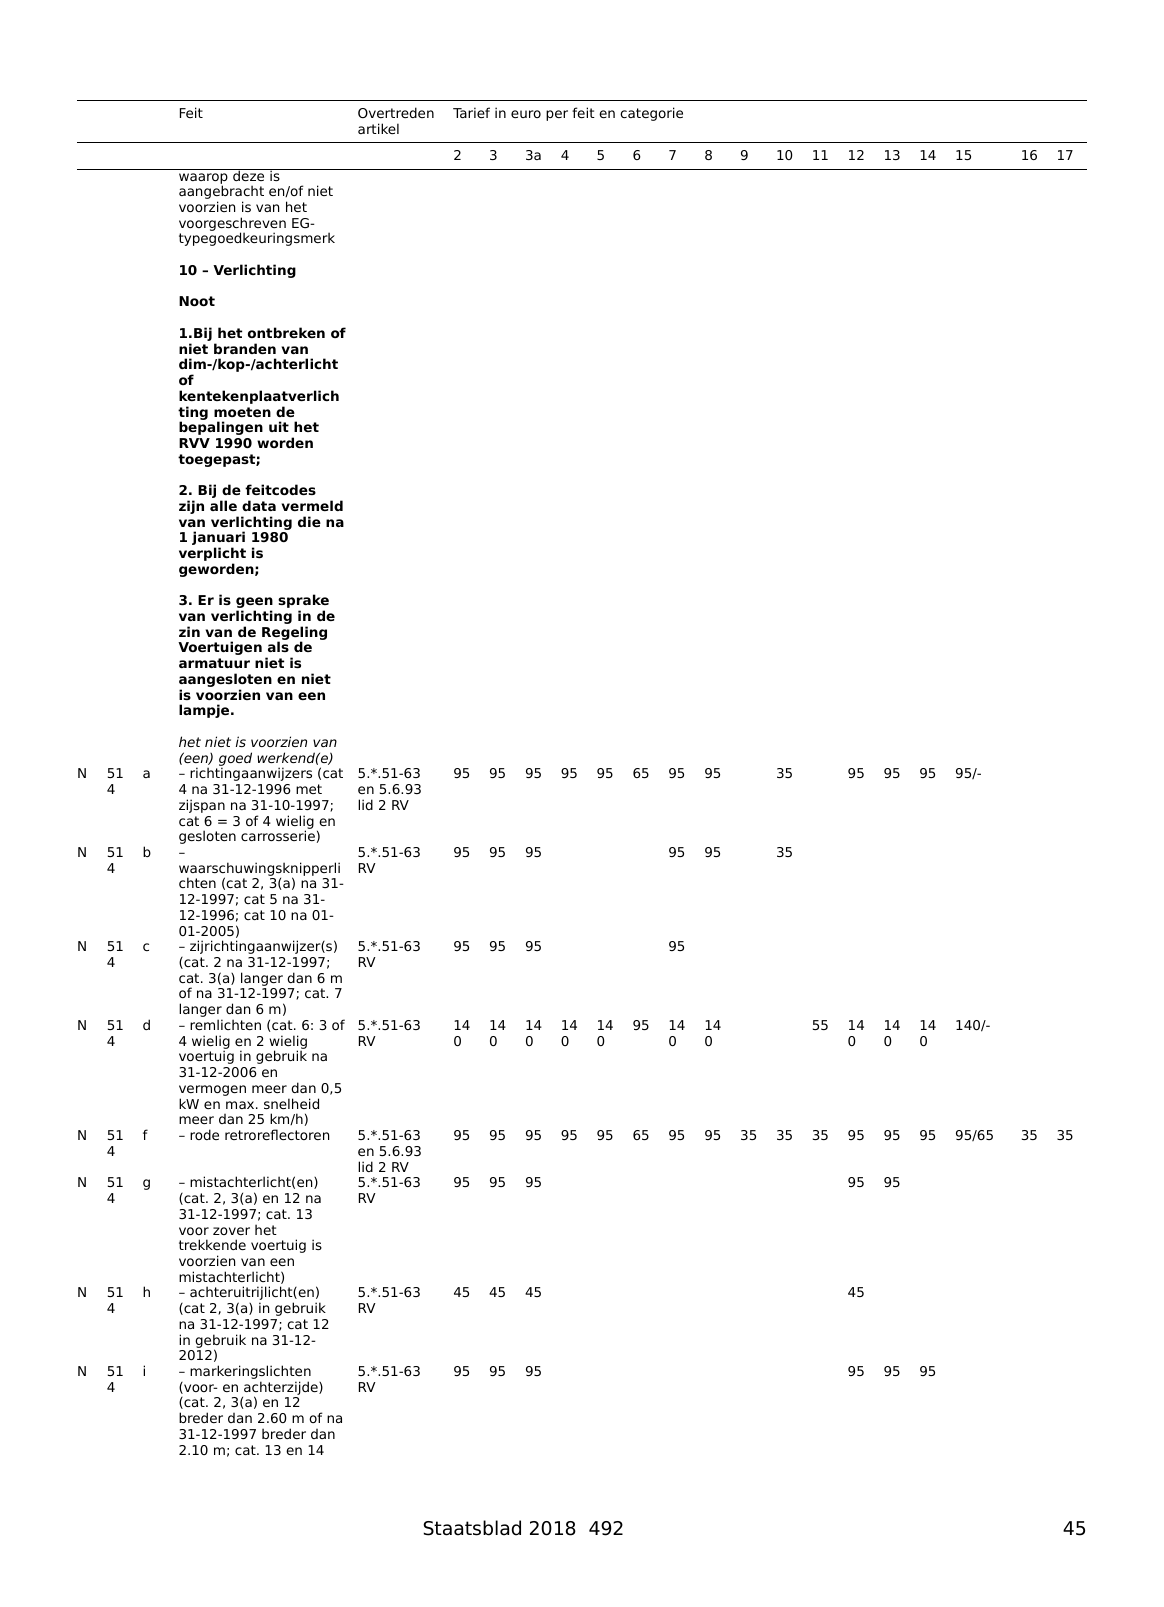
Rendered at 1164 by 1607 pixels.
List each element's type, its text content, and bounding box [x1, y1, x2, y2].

table_cell N [77, 939, 101, 1018]
table_cell 95 [483, 1128, 519, 1175]
table_cell [352, 593, 447, 719]
table_cell 514 [101, 1364, 136, 1458]
table_cell [877, 939, 913, 1018]
table_cell [949, 735, 1015, 766]
table_cell [1015, 310, 1051, 326]
table_cell [77, 263, 101, 278]
table_cell 140 [877, 1018, 913, 1128]
table_cell 140/- [949, 1018, 1015, 1128]
table_cell [662, 735, 698, 766]
table_cell [662, 578, 698, 593]
table_cell [101, 467, 136, 483]
table_cell [841, 310, 877, 326]
table_cell [555, 263, 591, 278]
table_cell [101, 170, 136, 247]
table_cell [698, 939, 734, 1018]
table_cell 2. Bij de feitcodes zijn alle data vermeld van verlichting die na 1 januari 1980 verplicht is geworden; [172, 483, 352, 577]
table_cell – rode retroreflectoren [172, 1128, 352, 1175]
table_cell [352, 170, 447, 247]
table_cell [626, 326, 662, 467]
table_cell g [136, 1175, 172, 1285]
table_cell 95 [913, 1364, 949, 1458]
table_cell 5.*.51-63 RV [352, 1285, 447, 1364]
table_cell [555, 593, 591, 719]
table_cell [77, 483, 101, 577]
table_cell [483, 578, 519, 593]
table_cell 14 [913, 143, 949, 168]
table_cell – achteruitrijlicht(en) (cat 2, 3(a) in gebruik na 31-12-1997; cat 12 in gebruik na 31-12-2012) [172, 1285, 352, 1364]
table_cell [770, 1285, 806, 1364]
table_cell [698, 310, 734, 326]
table_cell [136, 310, 172, 326]
table_cell [913, 279, 949, 294]
table_header Feit [172, 101, 352, 142]
table_cell [626, 263, 662, 278]
table_cell [555, 939, 591, 1018]
table_cell [591, 1175, 626, 1285]
table_cell [841, 326, 877, 467]
table_cell [483, 247, 519, 263]
table_cell [136, 593, 172, 719]
table_header [77, 101, 101, 142]
table_cell [806, 578, 841, 593]
table_cell 514 [101, 1285, 136, 1364]
table_cell [698, 294, 734, 310]
table_cell [77, 326, 101, 467]
table_cell [662, 593, 698, 719]
table_cell N [77, 1128, 101, 1175]
table_cell 7 [662, 143, 698, 168]
table_cell [136, 170, 172, 247]
table_cell 12 [841, 143, 877, 168]
table_cell [734, 294, 770, 310]
table_cell 95 [662, 939, 698, 1018]
table_cell [1015, 719, 1051, 735]
table_cell [555, 279, 591, 294]
table_cell [1015, 263, 1051, 278]
table_cell [877, 247, 913, 263]
table_cell [519, 170, 555, 247]
table_cell [841, 247, 877, 263]
table_cell [519, 294, 555, 310]
table_cell [519, 483, 555, 577]
table_cell [698, 1285, 734, 1364]
table_cell [770, 735, 806, 766]
table_cell [136, 143, 172, 168]
table_cell 95 [483, 939, 519, 1018]
table_cell 45 [841, 1285, 877, 1364]
table_cell 140 [519, 1018, 555, 1128]
table_cell [101, 326, 136, 467]
table_cell 10 [770, 143, 806, 168]
table_cell [913, 939, 949, 1018]
table_cell [698, 467, 734, 483]
table_cell 95 [591, 766, 626, 845]
table_cell [626, 593, 662, 719]
table_cell [591, 939, 626, 1018]
table_cell 5.*.51-63 RV [352, 845, 447, 939]
table_cell 2 [447, 143, 483, 168]
table_cell 95 [877, 1128, 913, 1175]
table_cell [662, 170, 698, 247]
table_cell [841, 845, 877, 939]
table_cell [698, 593, 734, 719]
table_cell [770, 294, 806, 310]
table_cell [662, 247, 698, 263]
table_cell [1051, 170, 1087, 247]
table_cell [447, 247, 483, 263]
table_cell – markeringslichten (voor- en achterzijde) (cat. 2, 3(a) en 12 breder dan 2.60 m of na 31-12-1997 breder dan 2.10 m; cat. 13 en 14 [172, 1364, 352, 1458]
table_cell [877, 467, 913, 483]
table_cell [1051, 766, 1087, 845]
table_cell [101, 279, 136, 294]
table_cell [662, 294, 698, 310]
table_cell [519, 263, 555, 278]
table_cell [913, 483, 949, 577]
table_cell 95 [519, 845, 555, 939]
table_cell [770, 467, 806, 483]
table_cell [101, 310, 136, 326]
table_cell [1051, 845, 1087, 939]
table_cell [555, 294, 591, 310]
table_cell 514 [101, 939, 136, 1018]
table_cell [949, 483, 1015, 577]
table_cell [734, 467, 770, 483]
table_cell d [136, 1018, 172, 1128]
table_cell [841, 719, 877, 735]
table_cell [734, 1175, 770, 1285]
table_cell [352, 310, 447, 326]
table_cell 140 [913, 1018, 949, 1128]
table_cell [447, 170, 483, 247]
table_cell 45 [447, 1285, 483, 1364]
table_cell [1051, 1285, 1087, 1364]
table_cell [77, 143, 101, 168]
table_cell [1015, 247, 1051, 263]
table_cell 95 [483, 766, 519, 845]
table_cell 95 [483, 845, 519, 939]
table_cell 95 [447, 1364, 483, 1458]
table_cell [877, 593, 913, 719]
table_cell [626, 845, 662, 939]
table_cell [877, 263, 913, 278]
table_cell 45 [483, 1285, 519, 1364]
table_cell [352, 143, 447, 168]
table_cell 5.*.51-63 en 5.6.93 lid 2 RV [352, 766, 447, 845]
table_cell 95 [519, 1364, 555, 1458]
table_cell [591, 1285, 626, 1364]
table_cell 95 [555, 766, 591, 845]
table_cell 140 [662, 1018, 698, 1128]
table_cell [555, 310, 591, 326]
table_cell [483, 263, 519, 278]
table_cell [806, 170, 841, 247]
table_cell [483, 735, 519, 766]
table_cell [1051, 578, 1087, 593]
table_cell [770, 170, 806, 247]
table_cell [806, 294, 841, 310]
table_cell [662, 1364, 698, 1458]
table_cell [101, 735, 136, 766]
table_cell 95/- [949, 766, 1015, 845]
table_cell [877, 735, 913, 766]
table_cell [949, 845, 1015, 939]
table_cell [1051, 310, 1087, 326]
table_cell [877, 578, 913, 593]
table_cell [949, 1285, 1015, 1364]
table_cell 16 [1015, 143, 1051, 168]
table_cell [555, 578, 591, 593]
table_cell [77, 279, 101, 294]
table_cell [698, 326, 734, 467]
table_header Tarief in euro per feit en categorie [447, 101, 1087, 142]
table_cell [555, 845, 591, 939]
table_cell [1015, 735, 1051, 766]
table_cell [806, 845, 841, 939]
table_cell [841, 263, 877, 278]
table_cell [806, 1285, 841, 1364]
table_cell [483, 467, 519, 483]
table_cell [1015, 279, 1051, 294]
table_cell [698, 170, 734, 247]
table_cell [734, 326, 770, 467]
table_cell 3. Er is geen sprake van verlichting in de zin van de Regeling Voertuigen als de armatuur niet is aangesloten en niet is voorzien van een lampje. [172, 593, 352, 719]
table_cell [877, 719, 913, 735]
table_cell b [136, 845, 172, 939]
table_cell [352, 467, 447, 483]
table_cell N [77, 766, 101, 845]
table_cell [698, 247, 734, 263]
table_cell [483, 326, 519, 467]
table_cell [734, 735, 770, 766]
table_cell [172, 279, 352, 294]
table_cell 514 [101, 845, 136, 939]
table_cell 95 [662, 845, 698, 939]
table_cell [591, 310, 626, 326]
table_cell [806, 766, 841, 845]
table_cell [626, 294, 662, 310]
table_cell 95 [841, 1175, 877, 1285]
table_cell [949, 593, 1015, 719]
table_cell [806, 279, 841, 294]
table_cell [136, 263, 172, 278]
table_cell N [77, 1018, 101, 1128]
table_cell [1051, 483, 1087, 577]
table_cell 95 [841, 1128, 877, 1175]
table_cell [519, 735, 555, 766]
table_cell [913, 326, 949, 467]
table_cell 5.*.51-63 RV [352, 1364, 447, 1458]
table_cell [519, 467, 555, 483]
table_cell [949, 170, 1015, 247]
table_cell [1015, 766, 1051, 845]
table_cell [949, 294, 1015, 310]
table_cell [447, 735, 483, 766]
table_cell [877, 1285, 913, 1364]
table_cell [770, 1175, 806, 1285]
table_cell 95 [483, 1175, 519, 1285]
table_cell [519, 578, 555, 593]
table_cell 514 [101, 1018, 136, 1128]
table_cell [1051, 294, 1087, 310]
table_cell [1051, 467, 1087, 483]
table_cell [352, 279, 447, 294]
table_cell N [77, 1175, 101, 1285]
table_cell [806, 247, 841, 263]
table_cell [136, 735, 172, 766]
table_cell [949, 1175, 1015, 1285]
table_cell [136, 467, 172, 483]
table_header [136, 101, 172, 142]
table_cell [447, 310, 483, 326]
table_cell [841, 578, 877, 593]
table_cell 140 [698, 1018, 734, 1128]
table_cell [447, 263, 483, 278]
table_cell [1051, 326, 1087, 467]
table_cell 35 [1015, 1128, 1051, 1175]
table_cell [913, 593, 949, 719]
table_cell [101, 593, 136, 719]
table_cell [841, 170, 877, 247]
table_cell 17 [1051, 143, 1087, 168]
table_cell [949, 1364, 1015, 1458]
table_cell [101, 294, 136, 310]
table_cell [483, 279, 519, 294]
table_cell 35 [770, 845, 806, 939]
table_cell [1051, 719, 1087, 735]
table_cell [591, 294, 626, 310]
table_cell [913, 1285, 949, 1364]
table_cell 5 [591, 143, 626, 168]
table_cell [1015, 939, 1051, 1018]
table_cell [913, 719, 949, 735]
table_cell [806, 310, 841, 326]
table_cell [447, 326, 483, 467]
table_cell [949, 467, 1015, 483]
table_cell [662, 1175, 698, 1285]
table_cell [626, 483, 662, 577]
table_cell [1015, 1364, 1051, 1458]
table_header Overtreden artikel [352, 101, 447, 142]
table_cell [136, 326, 172, 467]
table_cell 95 [626, 1018, 662, 1128]
table_cell [447, 294, 483, 310]
table_cell 6 [626, 143, 662, 168]
table_cell [949, 279, 1015, 294]
table_cell 95 [877, 1364, 913, 1458]
table_cell [591, 170, 626, 247]
table_cell [913, 735, 949, 766]
table_cell [698, 578, 734, 593]
table_cell [806, 263, 841, 278]
table_cell 13 [877, 143, 913, 168]
table_cell [698, 1175, 734, 1285]
table_cell het niet is voorzien van (een) goed werkend(e) [172, 735, 352, 766]
table_cell [352, 247, 447, 263]
table_cell [806, 719, 841, 735]
table_cell [1051, 735, 1087, 766]
table_cell 140 [841, 1018, 877, 1128]
table_cell [555, 719, 591, 735]
table_cell [698, 719, 734, 735]
table_cell [136, 719, 172, 735]
table_cell [101, 247, 136, 263]
table_cell [591, 467, 626, 483]
table_cell [734, 1018, 770, 1128]
table_cell [913, 1175, 949, 1285]
table_cell [352, 719, 447, 735]
table_cell [591, 593, 626, 719]
table_cell [734, 279, 770, 294]
table_cell [555, 483, 591, 577]
table_cell 95 [447, 845, 483, 939]
table_cell [698, 1364, 734, 1458]
table_cell [734, 483, 770, 577]
table_cell [555, 1364, 591, 1458]
table_cell [1015, 578, 1051, 593]
table_cell 65 [626, 766, 662, 845]
table_cell 95 [483, 1364, 519, 1458]
table_cell [101, 483, 136, 577]
table_cell [591, 326, 626, 467]
table_cell [913, 247, 949, 263]
table_cell [949, 939, 1015, 1018]
table_cell 95 [841, 1364, 877, 1458]
table_cell 95 [519, 1175, 555, 1285]
table_cell [806, 1175, 841, 1285]
table_cell [626, 578, 662, 593]
table_cell 95 [913, 766, 949, 845]
table_cell [770, 939, 806, 1018]
table_cell [77, 310, 101, 326]
table_cell [352, 326, 447, 467]
table_cell [136, 294, 172, 310]
table_cell [770, 483, 806, 577]
table_cell 95 [555, 1128, 591, 1175]
table_cell [734, 247, 770, 263]
table_cell [1015, 483, 1051, 577]
table_cell [734, 578, 770, 593]
table_cell – mistachterlicht(en) (cat. 2, 3(a) en 12 na 31-12-1997; cat. 13 voor zover het trekkende voertuig is voorzien van een mistachterlicht) [172, 1175, 352, 1285]
table_cell [172, 143, 352, 168]
table_cell [555, 1285, 591, 1364]
table_cell [949, 310, 1015, 326]
table_cell [626, 939, 662, 1018]
table_cell 514 [101, 1128, 136, 1175]
table_cell [591, 483, 626, 577]
table_cell [626, 467, 662, 483]
table_cell 95 [698, 1128, 734, 1175]
table_cell [77, 735, 101, 766]
table_cell [519, 326, 555, 467]
table_cell Noot [172, 294, 352, 310]
table_cell [806, 735, 841, 766]
table_cell [626, 279, 662, 294]
table_cell [626, 735, 662, 766]
table_cell [877, 310, 913, 326]
table_cell 95 [447, 1175, 483, 1285]
table_cell [101, 578, 136, 593]
table_cell [949, 719, 1015, 735]
table_cell N [77, 1364, 101, 1458]
table_cell [77, 578, 101, 593]
table_cell [172, 578, 352, 593]
table_cell [698, 483, 734, 577]
table_cell [483, 170, 519, 247]
table_cell [172, 467, 352, 483]
table_cell [841, 735, 877, 766]
table_cell [447, 467, 483, 483]
table_cell 95 [519, 939, 555, 1018]
table_cell [770, 326, 806, 467]
table_cell 35 [734, 1128, 770, 1175]
table_cell – zijrichtingaanwijzer(s) (cat. 2 na 31-12-1997; cat. 3(a) langer dan 6 m of na 31-12-1997; cat. 7 langer dan 6 m) [172, 939, 352, 1018]
table_cell [519, 593, 555, 719]
table_cell 5.*.51-63 RV [352, 1175, 447, 1285]
table_cell 3 [483, 143, 519, 168]
table_cell [734, 719, 770, 735]
table_cell 65 [626, 1128, 662, 1175]
table_cell [77, 294, 101, 310]
table_cell 514 [101, 766, 136, 845]
table_cell [136, 483, 172, 577]
table_cell [555, 1175, 591, 1285]
table_cell [101, 719, 136, 735]
table_cell [913, 263, 949, 278]
table_cell [447, 719, 483, 735]
table_cell 3a [519, 143, 555, 168]
table_cell [519, 719, 555, 735]
table_cell N [77, 1285, 101, 1364]
table_cell [770, 247, 806, 263]
table_cell [913, 467, 949, 483]
table_cell [770, 719, 806, 735]
table_cell [447, 483, 483, 577]
table_cell [734, 845, 770, 939]
table_cell [662, 483, 698, 577]
table_cell 95 [877, 766, 913, 845]
table_cell [877, 483, 913, 577]
table_cell [626, 1175, 662, 1285]
table_cell [447, 279, 483, 294]
table_cell [1051, 279, 1087, 294]
table_cell [734, 1285, 770, 1364]
table_cell [770, 310, 806, 326]
table_cell 95 [447, 939, 483, 1018]
table_cell 95 [662, 766, 698, 845]
table_cell [77, 467, 101, 483]
table_cell waarop deze is aangebracht en/of niet voorzien is van het voorgeschreven EG-typegoedkeuringsmerk [172, 170, 352, 247]
table_header [101, 101, 136, 142]
table_cell [1051, 939, 1087, 1018]
table_cell [841, 939, 877, 1018]
table_cell [770, 593, 806, 719]
table_cell [626, 719, 662, 735]
table_cell 5.*.51-63 RV [352, 939, 447, 1018]
table_cell [483, 593, 519, 719]
table_cell [591, 263, 626, 278]
table_cell [101, 263, 136, 278]
table_cell [1051, 1018, 1087, 1128]
table_cell 35 [770, 1128, 806, 1175]
table_cell [1015, 467, 1051, 483]
table_cell 95 [447, 766, 483, 845]
table_cell [698, 735, 734, 766]
table_cell [662, 279, 698, 294]
table_cell [770, 279, 806, 294]
table_cell [591, 247, 626, 263]
table_cell [949, 247, 1015, 263]
table_cell [555, 326, 591, 467]
table_cell [1015, 326, 1051, 467]
table_cell i [136, 1364, 172, 1458]
table_cell [626, 310, 662, 326]
table_cell [519, 247, 555, 263]
table_cell 95 [877, 1175, 913, 1285]
table_cell [734, 766, 770, 845]
table_cell 45 [519, 1285, 555, 1364]
table_cell 140 [555, 1018, 591, 1128]
table_cell [555, 170, 591, 247]
table_cell [913, 578, 949, 593]
table_cell [698, 279, 734, 294]
table_cell [591, 719, 626, 735]
table_cell 95/65 [949, 1128, 1015, 1175]
table_cell [352, 483, 447, 577]
table_cell f [136, 1128, 172, 1175]
table_cell [626, 1364, 662, 1458]
table_cell 140 [591, 1018, 626, 1128]
table_cell [913, 170, 949, 247]
table_cell [841, 593, 877, 719]
table_cell [1015, 294, 1051, 310]
table_cell – richtingaanwijzers (cat 4 na 31-12-1996 met zijspan na 31-10-1997; cat 6 = 3 of 4 wielig en gesloten carrosserie) [172, 766, 352, 845]
table_cell [483, 294, 519, 310]
table_cell 5.*.51-63 en 5.6.93 lid 2 RV [352, 1128, 447, 1175]
table_cell [806, 1364, 841, 1458]
table_cell [662, 719, 698, 735]
table_cell a [136, 766, 172, 845]
table_cell [662, 326, 698, 467]
table_cell [136, 578, 172, 593]
table_cell 35 [806, 1128, 841, 1175]
table_cell [591, 845, 626, 939]
table_cell [877, 279, 913, 294]
table_cell [949, 578, 1015, 593]
table_cell [1015, 845, 1051, 939]
table_cell 140 [447, 1018, 483, 1128]
table_cell [734, 939, 770, 1018]
table_cell 15 [949, 143, 1015, 168]
table_cell [1051, 1175, 1087, 1285]
table_cell [913, 845, 949, 939]
table_cell c [136, 939, 172, 1018]
table_cell [447, 593, 483, 719]
table_cell – remlichten (cat. 6: 3 of 4 wielig en 2 wielig voertuig in gebruik na 31-12-2006 en vermogen meer dan 0,5 kW en max. snelheid meer dan 25 km/h) [172, 1018, 352, 1128]
table_cell 1.Bij het ontbreken of niet branden van dim-/kop-/achterlicht of kentekenplaatverlichting moeten de bepalingen uit het RVV 1990 worden toegepast; [172, 326, 352, 467]
table_cell [698, 263, 734, 278]
table_cell [483, 483, 519, 577]
table_cell [734, 263, 770, 278]
table_cell [734, 310, 770, 326]
table_cell [626, 1285, 662, 1364]
table_cell [662, 467, 698, 483]
table_cell [626, 247, 662, 263]
table_cell [1051, 1364, 1087, 1458]
table_cell [352, 735, 447, 766]
table_cell [483, 719, 519, 735]
table_cell [1051, 263, 1087, 278]
table_cell 35 [1051, 1128, 1087, 1175]
table_cell 140 [483, 1018, 519, 1128]
table_cell 95 [519, 1128, 555, 1175]
table_cell 5.*.51-63 RV [352, 1018, 447, 1128]
table_cell 95 [913, 1128, 949, 1175]
table_cell [806, 467, 841, 483]
table_cell [172, 719, 352, 735]
table_cell [591, 1364, 626, 1458]
table_cell 11 [806, 143, 841, 168]
table_cell [591, 578, 626, 593]
table_cell [770, 578, 806, 593]
table_cell [770, 1364, 806, 1458]
table_cell 8 [698, 143, 734, 168]
table_cell [1015, 1018, 1051, 1128]
table_cell 95 [698, 766, 734, 845]
table_cell [1051, 593, 1087, 719]
table_cell [101, 143, 136, 168]
table_cell [352, 578, 447, 593]
table_cell [949, 326, 1015, 467]
table_cell [172, 310, 352, 326]
table_cell 35 [770, 766, 806, 845]
table_cell [172, 247, 352, 263]
table_cell – waarschuwingsknipperlichten (cat 2, 3(a) na 31-12-1997; cat 5 na 31-12-1996; cat 10 na 01-01-2005) [172, 845, 352, 939]
table_cell [77, 247, 101, 263]
table_cell [591, 279, 626, 294]
table_cell 10 – Verlichting [172, 263, 352, 278]
table_cell [1051, 247, 1087, 263]
table_cell [913, 294, 949, 310]
table_cell h [136, 1285, 172, 1364]
table_cell [877, 170, 913, 247]
table_cell [483, 310, 519, 326]
table_cell [136, 247, 172, 263]
table_cell [949, 263, 1015, 278]
table_cell [877, 845, 913, 939]
table_cell [841, 294, 877, 310]
table_cell [352, 294, 447, 310]
table_cell 95 [519, 766, 555, 845]
table_cell [555, 247, 591, 263]
table_cell [519, 279, 555, 294]
table_cell 55 [806, 1018, 841, 1128]
table_cell [877, 326, 913, 467]
table_cell [555, 467, 591, 483]
table_cell [626, 170, 662, 247]
table_cell 514 [101, 1175, 136, 1285]
table_cell 95 [591, 1128, 626, 1175]
table_cell N [77, 845, 101, 939]
table_cell [913, 310, 949, 326]
table_cell 95 [698, 845, 734, 939]
table_cell [447, 578, 483, 593]
table_cell 95 [841, 766, 877, 845]
table_cell [734, 593, 770, 719]
table_cell [662, 1285, 698, 1364]
table_cell [1015, 1285, 1051, 1364]
table_cell [877, 294, 913, 310]
table_cell [77, 593, 101, 719]
table_cell 95 [662, 1128, 698, 1175]
table_cell [734, 170, 770, 247]
table_cell [806, 593, 841, 719]
table_cell 9 [734, 143, 770, 168]
table_cell [770, 1018, 806, 1128]
table_cell [841, 467, 877, 483]
table_cell [841, 279, 877, 294]
table_cell 4 [555, 143, 591, 168]
table_cell [591, 735, 626, 766]
table_cell [806, 939, 841, 1018]
table_cell [841, 483, 877, 577]
table_cell [1015, 1175, 1051, 1285]
table_cell [806, 326, 841, 467]
table_cell [519, 310, 555, 326]
table_cell [1015, 593, 1051, 719]
table_cell 95 [447, 1128, 483, 1175]
table_cell [1015, 170, 1051, 247]
table_cell [662, 310, 698, 326]
table_cell [77, 719, 101, 735]
table_cell [734, 1364, 770, 1458]
table_cell [77, 170, 101, 247]
table_cell [806, 483, 841, 577]
table_cell [136, 279, 172, 294]
table_cell [770, 263, 806, 278]
table_cell [352, 263, 447, 278]
table_cell [555, 735, 591, 766]
table_cell [662, 263, 698, 278]
